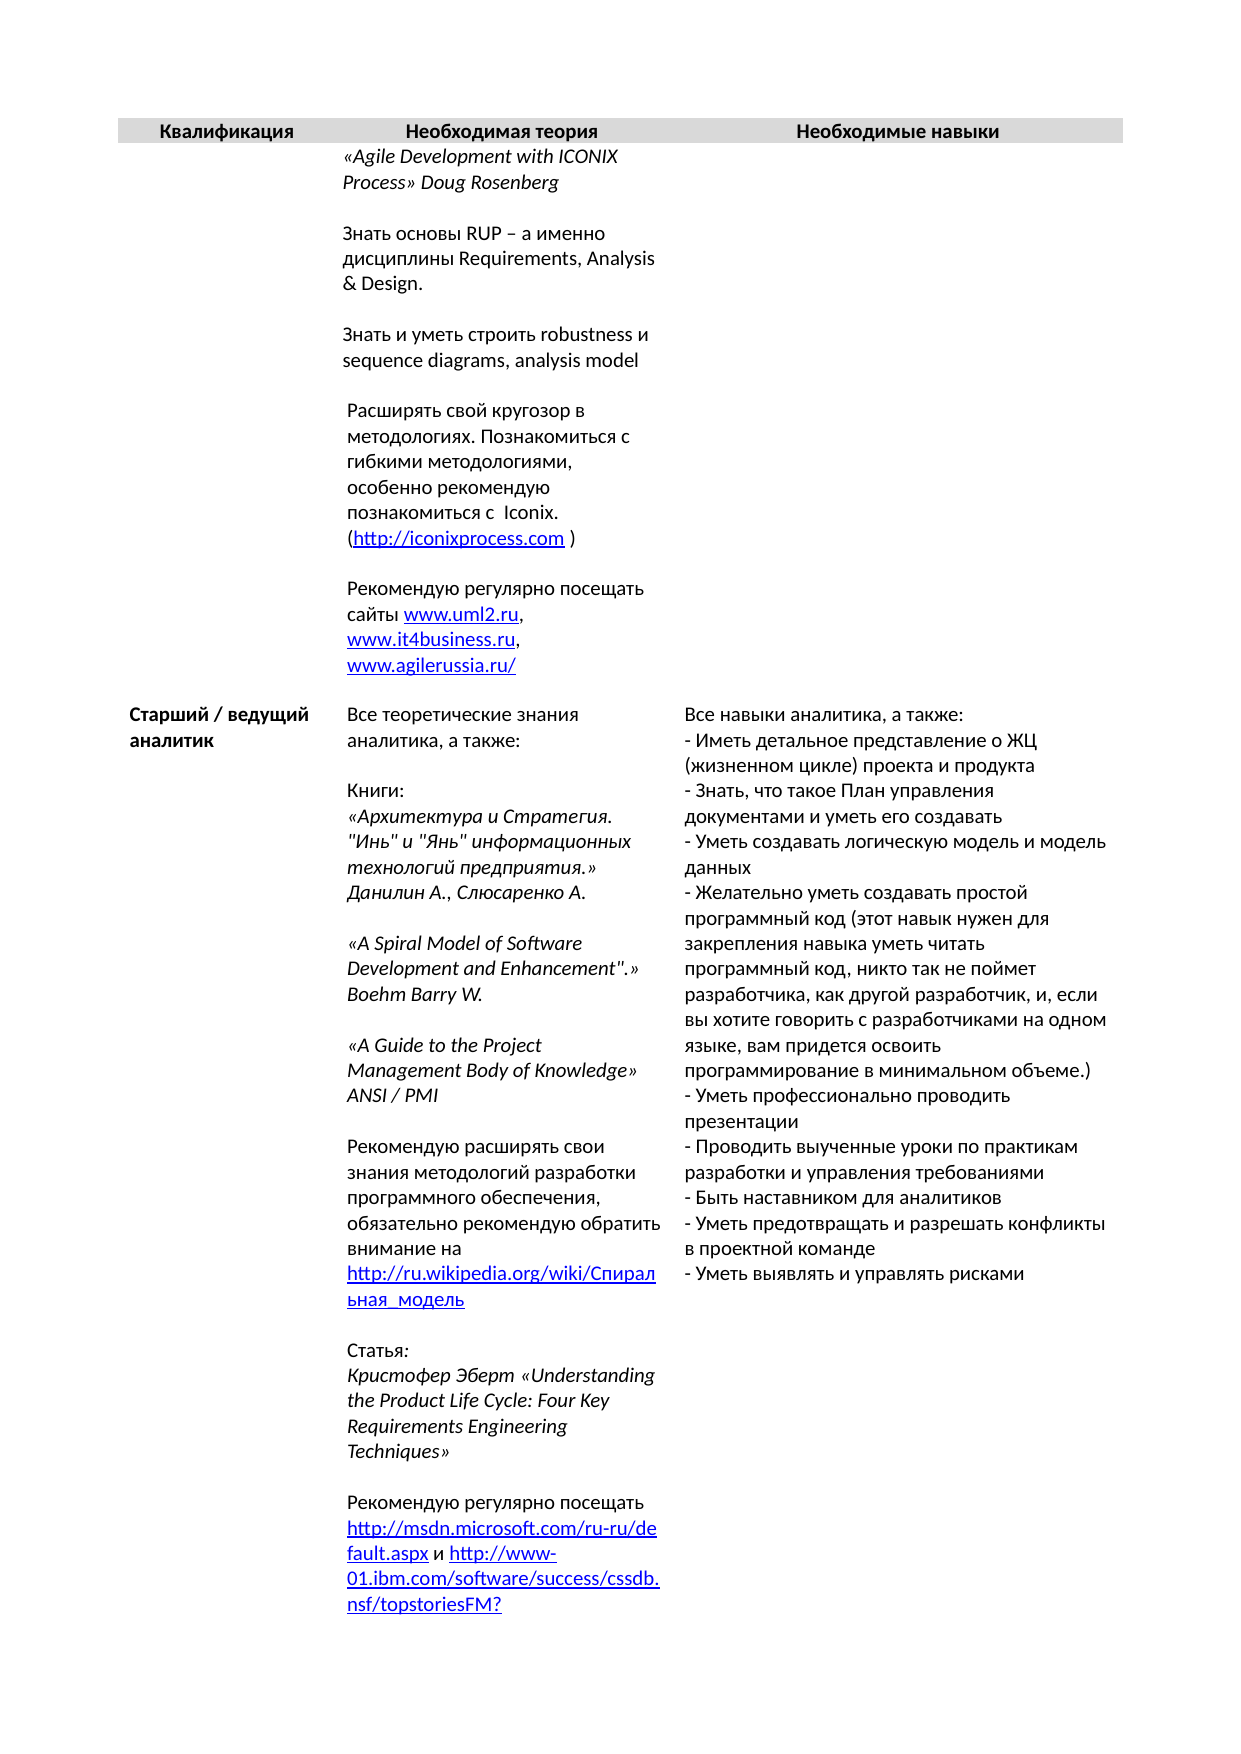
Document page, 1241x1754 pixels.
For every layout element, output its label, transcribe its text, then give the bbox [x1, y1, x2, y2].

table_cell «Agile Development with ICONIX Process» Doug Rosenberg Знать основы RUP – а именно дисциплины Requirements, Analysis & Design. Знать и уметь строить robustness и sequence diagrams, analysis model Расширять свой кругозор в методологиях. Познакомиться с гибкими методологиями, особенно рекомендую познакомиться с Iconix. (http://iconixprocess.com ) Рекомендую регулярно посещать сайты www.uml2.ru, www.it4business.ru, www.agilerussia.ru/ [336, 144, 673, 701]
table_cell Все теоретические знания аналитика, а также: Книги: «Архитектура и Стратегия. "Инь" и "Янь" информационных технологий предприятия.» Данилин А., Слюсаренко А. «A Spiral Model of Software Development and Enhancement".» Boehm Barry W. «A Guide to the Project Management Body of Knowledge» ANSI / PMI Рекомендую расширять свои знания методологий разработки программного обеспечения, обязательно рекомендую обратить внимание на http://ru.wikipedia.org/wiki/Спиральная_модель Статья: Кристофер Эберт «Understanding the Product Life Cycle: Four Key Requirements Engineering Techniques» Рекомендую регулярно посещать http://msdn.microsoft.com/ru-ru/default.aspx и http://www-01.ibm.com/software/success/cssdb.nsf/topstoriesFM? [336, 701, 673, 1616]
table_header Квалификация [118, 118, 336, 143]
table_cell [118, 144, 336, 701]
table_header Необходимая теория [336, 118, 673, 143]
table_header Необходимые навыки [673, 118, 1123, 143]
table_cell [673, 144, 1123, 701]
table_cell Все навыки аналитика, а также: - Иметь детальное представление о ЖЦ (жизненном цикле) проекта и продукта - Знать, что такое План управления документами и уметь его создавать - Уметь создавать логическую модель и модель данных - Желательно уметь создавать простой программный код (этот навык нужен для закрепления навыка уметь читать программный код, никто так не поймет разработчика, как другой разработчик, и, если вы хотите говорить с разработчиками на одном языке, вам придется освоить программирование в минимальном объеме.) - Уметь профессионально проводить презентации - Проводить выученные уроки по практикам разработки и управления требованиями - Быть наставником для аналитиков - Уметь предотвращать и разрешать конфликты в проектной команде - Уметь выявлять и управлять рисками [673, 701, 1123, 1616]
table_cell Старший / ведущий аналитик [118, 701, 336, 1616]
